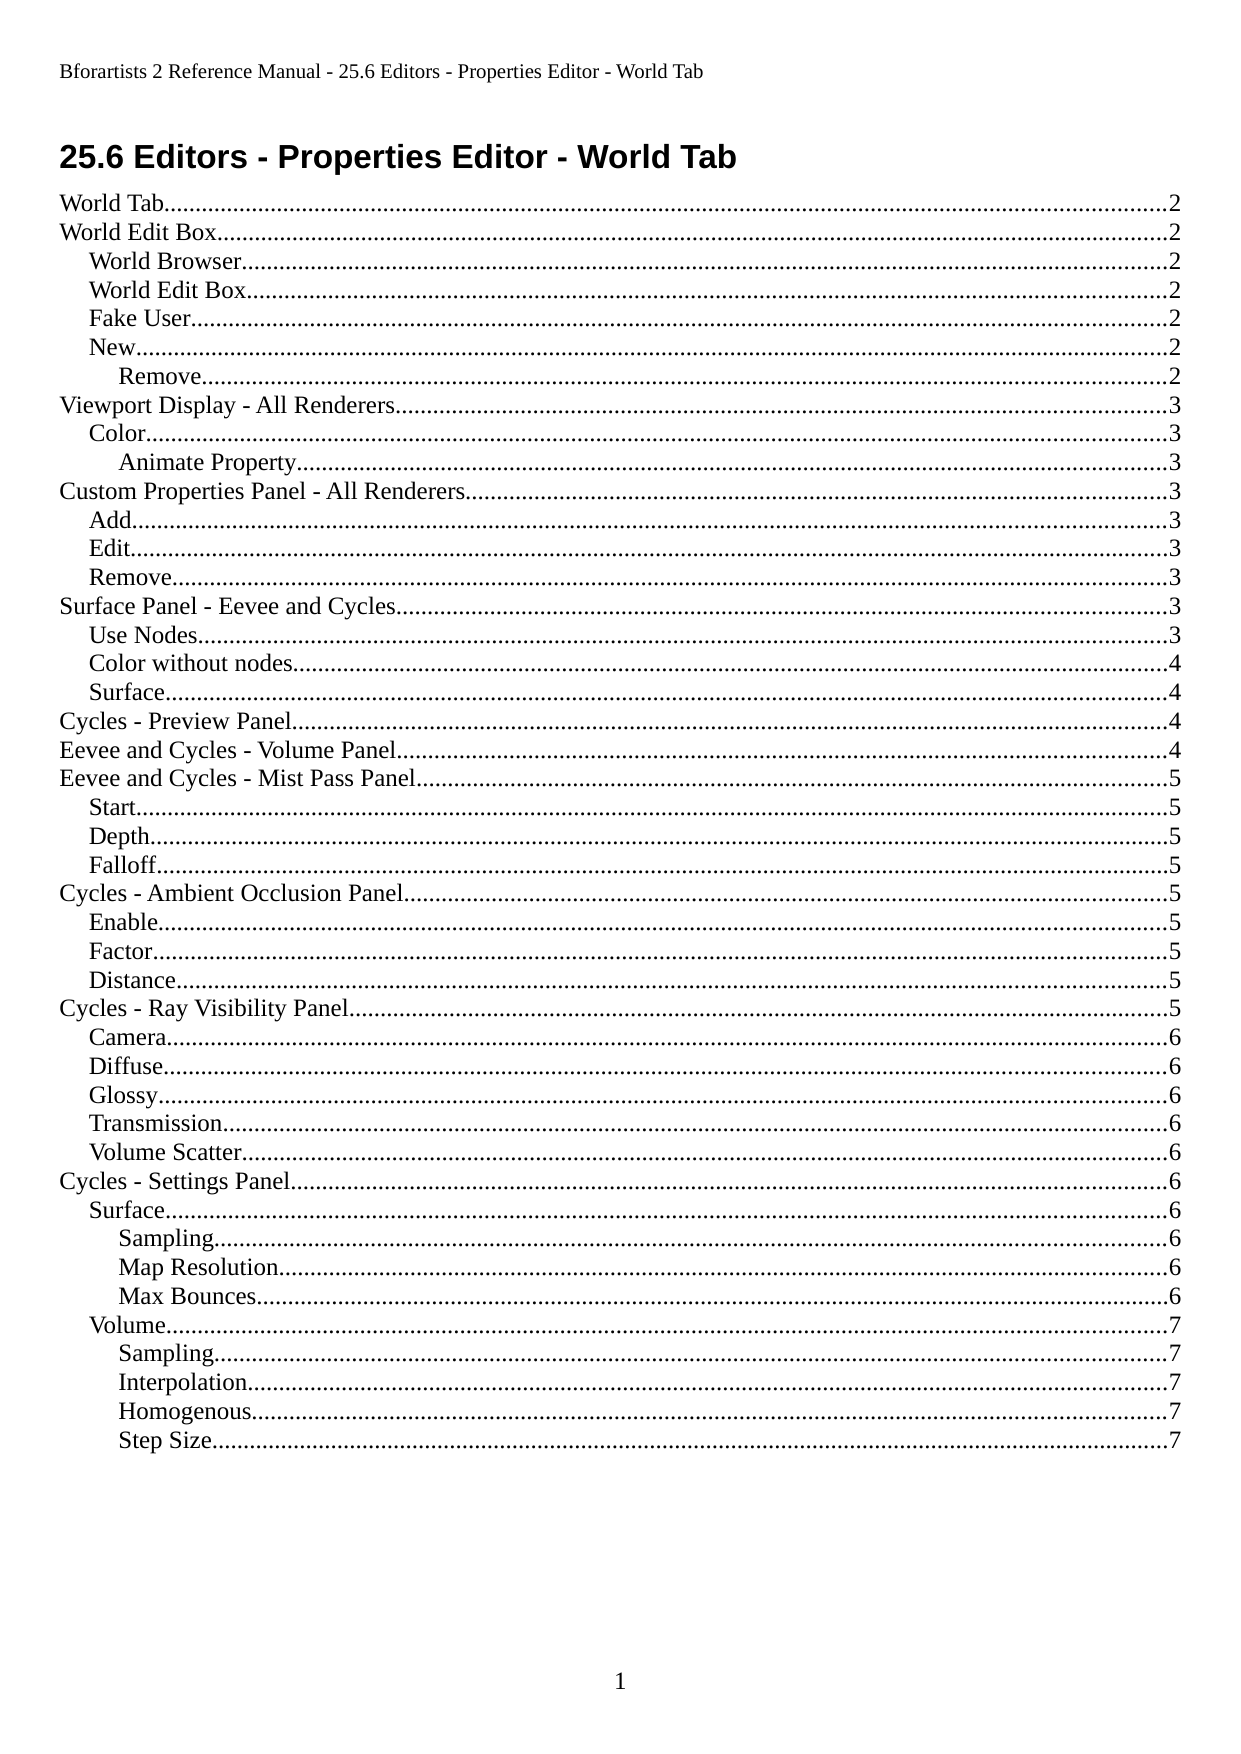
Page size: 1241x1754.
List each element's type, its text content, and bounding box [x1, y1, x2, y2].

text New 2 [88, 332, 1181, 361]
subtitle 25.6 Editors - Properties Editor - World Tab [59, 138, 1181, 176]
text World Tab 2 [59, 188, 1181, 217]
text Depth 5 [88, 821, 1181, 850]
text Cycles - Preview Panel 4 [59, 706, 1181, 735]
text Add 3 [88, 505, 1181, 533]
text Animate Property 3 [118, 447, 1181, 476]
text Volume 7 [88, 1310, 1181, 1338]
text Remove 3 [88, 562, 1181, 591]
text Cycles - Ray Visibility Panel 5 [59, 993, 1181, 1022]
text Cycles - Settings Panel 6 [59, 1166, 1181, 1195]
text Max Bounces 6 [118, 1281, 1181, 1310]
text Edit 3 [88, 533, 1181, 562]
text Use Nodes 3 [88, 620, 1181, 648]
text Color 3 [88, 418, 1181, 447]
text Surface 6 [88, 1195, 1181, 1223]
text Custom Properties Panel - All Renderers 3 [59, 476, 1181, 505]
text Viewport Display - All Renderers 3 [59, 390, 1181, 418]
text Surface Panel - Eevee and Cycles 3 [59, 591, 1181, 620]
text Factor 5 [88, 936, 1181, 965]
text Diffuse 6 [88, 1051, 1181, 1080]
text Eevee and Cycles - Volume Panel 4 [59, 735, 1181, 763]
text Camera 6 [88, 1022, 1181, 1051]
text Fake User 2 [88, 303, 1181, 332]
text Cycles - Ambient Occlusion Panel 5 [59, 878, 1181, 907]
text Eevee and Cycles - Mist Pass Panel 5 [59, 763, 1181, 792]
text Falloff 5 [88, 850, 1181, 878]
text Remove 2 [118, 361, 1181, 390]
text Sampling 7 [118, 1338, 1181, 1367]
text Volume Scatter 6 [88, 1137, 1181, 1166]
text Step Size 7 [118, 1425, 1181, 1453]
text Transmission 6 [88, 1108, 1181, 1137]
text Map Resolution 6 [118, 1252, 1181, 1281]
text Homogenous 7 [118, 1396, 1181, 1425]
text Start 5 [88, 792, 1181, 821]
text World Browser 2 [88, 246, 1181, 275]
text Distance 5 [88, 965, 1181, 993]
text World Edit Box 2 [88, 275, 1181, 303]
text Surface 4 [88, 677, 1181, 706]
text Enable 5 [88, 907, 1181, 936]
text World Edit Box 2 [59, 217, 1181, 246]
text Glossy 6 [88, 1080, 1181, 1108]
text Color without nodes 4 [88, 648, 1181, 677]
text Interpolation 7 [118, 1367, 1181, 1396]
text Sampling 6 [118, 1223, 1181, 1252]
